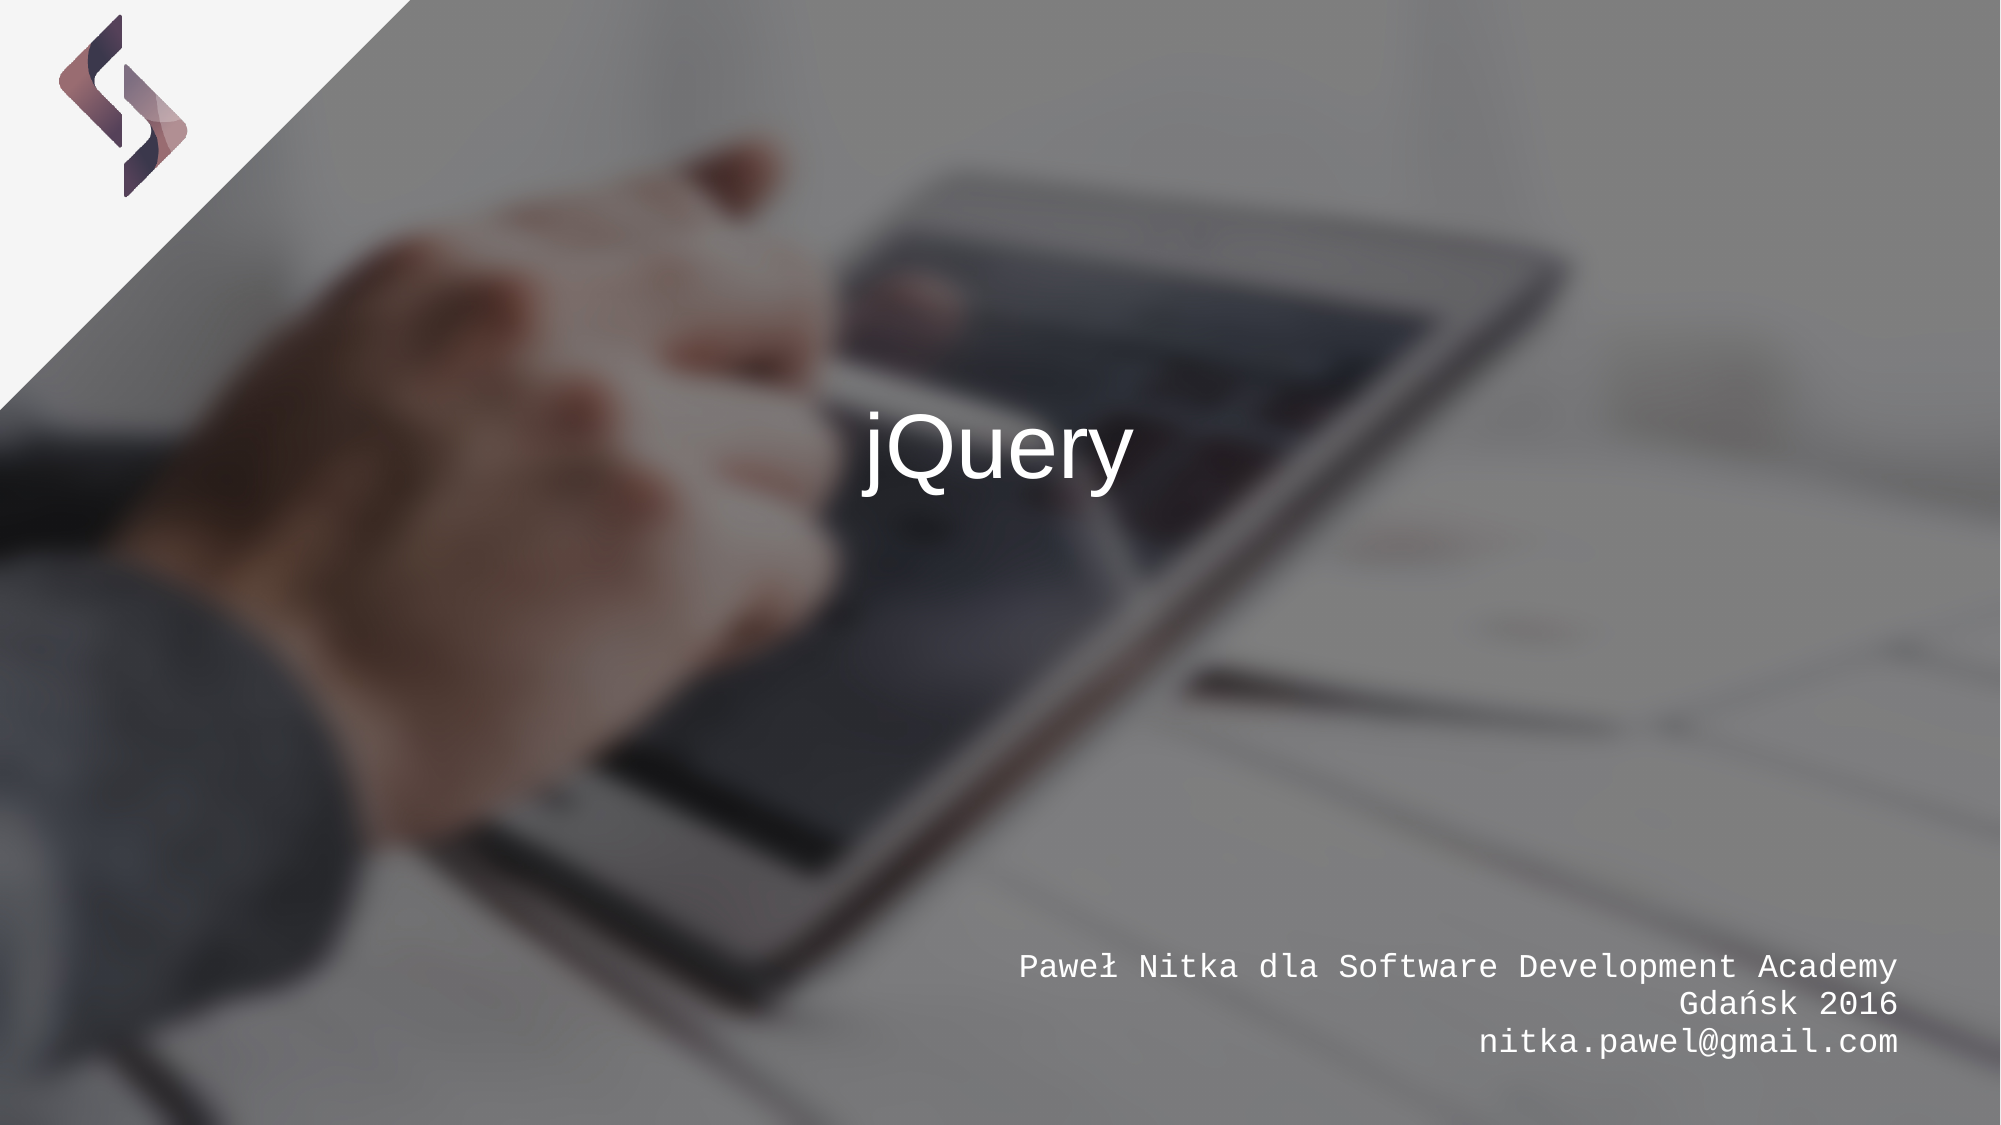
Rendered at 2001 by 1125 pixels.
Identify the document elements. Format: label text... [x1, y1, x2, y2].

text_box Paweł Nitka dla Software Development Academy Gdańsk 2016 nitka.pawel@gmail.com [1003, 945, 1914, 1068]
picture [0, 0, 2001, 1125]
title jQuery [249, 184, 1750, 505]
